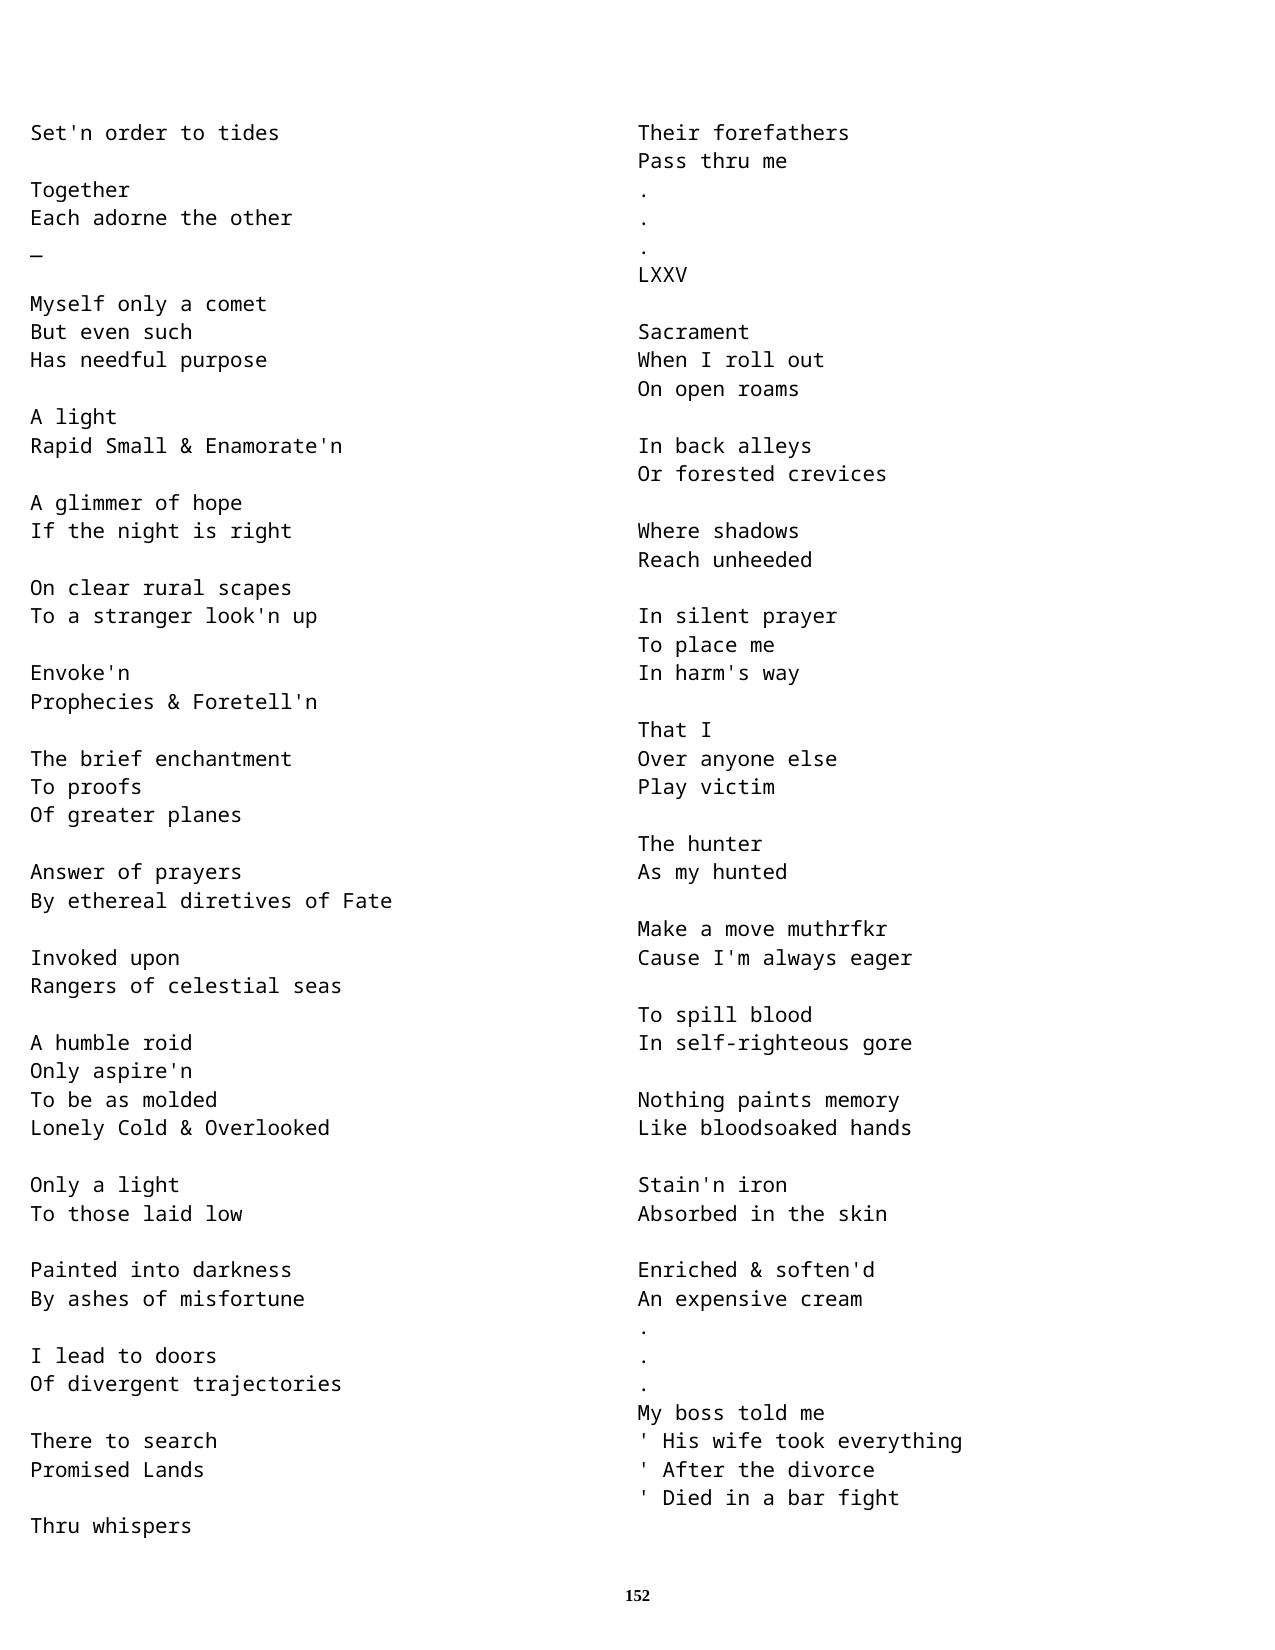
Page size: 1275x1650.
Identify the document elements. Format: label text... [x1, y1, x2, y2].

text . [637, 232, 1245, 260]
text ' Died in a bar fight [637, 1483, 1245, 1512]
text Invoked upon [30, 943, 637, 971]
text . [637, 1312, 1245, 1341]
text Like bloodsoaked hands [637, 1113, 1245, 1142]
text Rapid Small & Enamorate'n [30, 431, 637, 459]
text . [637, 175, 1245, 203]
text The hunter [637, 829, 1245, 857]
text Or forested crevices [637, 459, 1245, 488]
text The brief enchantment [30, 744, 637, 772]
text Set'n order to tides [30, 118, 637, 147]
text A humble roid [30, 1028, 637, 1057]
text By ashes of misfortune [30, 1284, 637, 1312]
text But even such [30, 317, 637, 346]
text I lead to doors [30, 1341, 637, 1369]
text In self-righteous gore [637, 1028, 1245, 1057]
text . [637, 1369, 1245, 1398]
text ' After the divorce [637, 1455, 1245, 1483]
text If the night is right [30, 516, 637, 545]
text A light [30, 402, 637, 431]
text On open roams [637, 374, 1245, 402]
text Where shadows [637, 516, 1245, 545]
text Has needful purpose [30, 346, 637, 374]
text Envoke'n [30, 658, 637, 687]
text ' His wife took everything [637, 1426, 1245, 1455]
text Only a light [30, 1170, 637, 1199]
text Cause I'm always eager [637, 943, 1245, 971]
text To a stranger look'n up [30, 602, 637, 630]
text Only aspire'n [30, 1057, 637, 1085]
text By ethereal diretives of Fate [30, 886, 637, 914]
text Painted into darkness [30, 1256, 637, 1284]
text On clear rural scapes [30, 573, 637, 602]
text Absorbed in the skin [637, 1199, 1245, 1227]
text Thru whispers [30, 1512, 637, 1540]
text Of divergent trajectories [30, 1369, 637, 1398]
text That I [637, 715, 1245, 744]
text Lonely Cold & Overlooked [30, 1113, 637, 1142]
text Together [30, 175, 637, 203]
text Each adorne the other [30, 203, 637, 232]
text Prophecies & Foretell'n [30, 687, 637, 715]
text Promised Lands [30, 1455, 637, 1483]
text To be as molded [30, 1085, 637, 1113]
text A glimmer of hope [30, 488, 637, 516]
text Answer of prayers [30, 857, 637, 886]
text _ [30, 232, 637, 260]
text In silent prayer [637, 602, 1245, 630]
text As my hunted [637, 857, 1245, 886]
text Make a move muthrfkr [637, 914, 1245, 943]
text Of greater planes [30, 801, 637, 829]
text Reach unheeded [637, 545, 1245, 573]
text . [637, 203, 1245, 232]
text Enriched & soften'd [637, 1256, 1245, 1284]
text Their forefathers [637, 118, 1245, 147]
text In back alleys [637, 431, 1245, 459]
text An expensive cream [637, 1284, 1245, 1312]
text To those laid low [30, 1199, 637, 1227]
text Stain'n iron [637, 1170, 1245, 1199]
text LXXV [637, 260, 1245, 289]
text . [637, 1341, 1245, 1369]
text Over anyone else [637, 744, 1245, 772]
text Nothing paints memory [637, 1085, 1245, 1113]
text To place me [637, 630, 1245, 658]
text To proofs [30, 772, 637, 801]
text In harm's way [637, 658, 1245, 687]
text Pass thru me [637, 147, 1245, 175]
text There to search [30, 1426, 637, 1455]
text Rangers of celestial seas [30, 971, 637, 1000]
text Sacrament [637, 317, 1245, 346]
text Myself only a comet [30, 289, 637, 317]
text When I roll out [637, 346, 1245, 374]
text Play victim [637, 772, 1245, 801]
text To spill blood [637, 1000, 1245, 1028]
text My boss told me [637, 1398, 1245, 1426]
